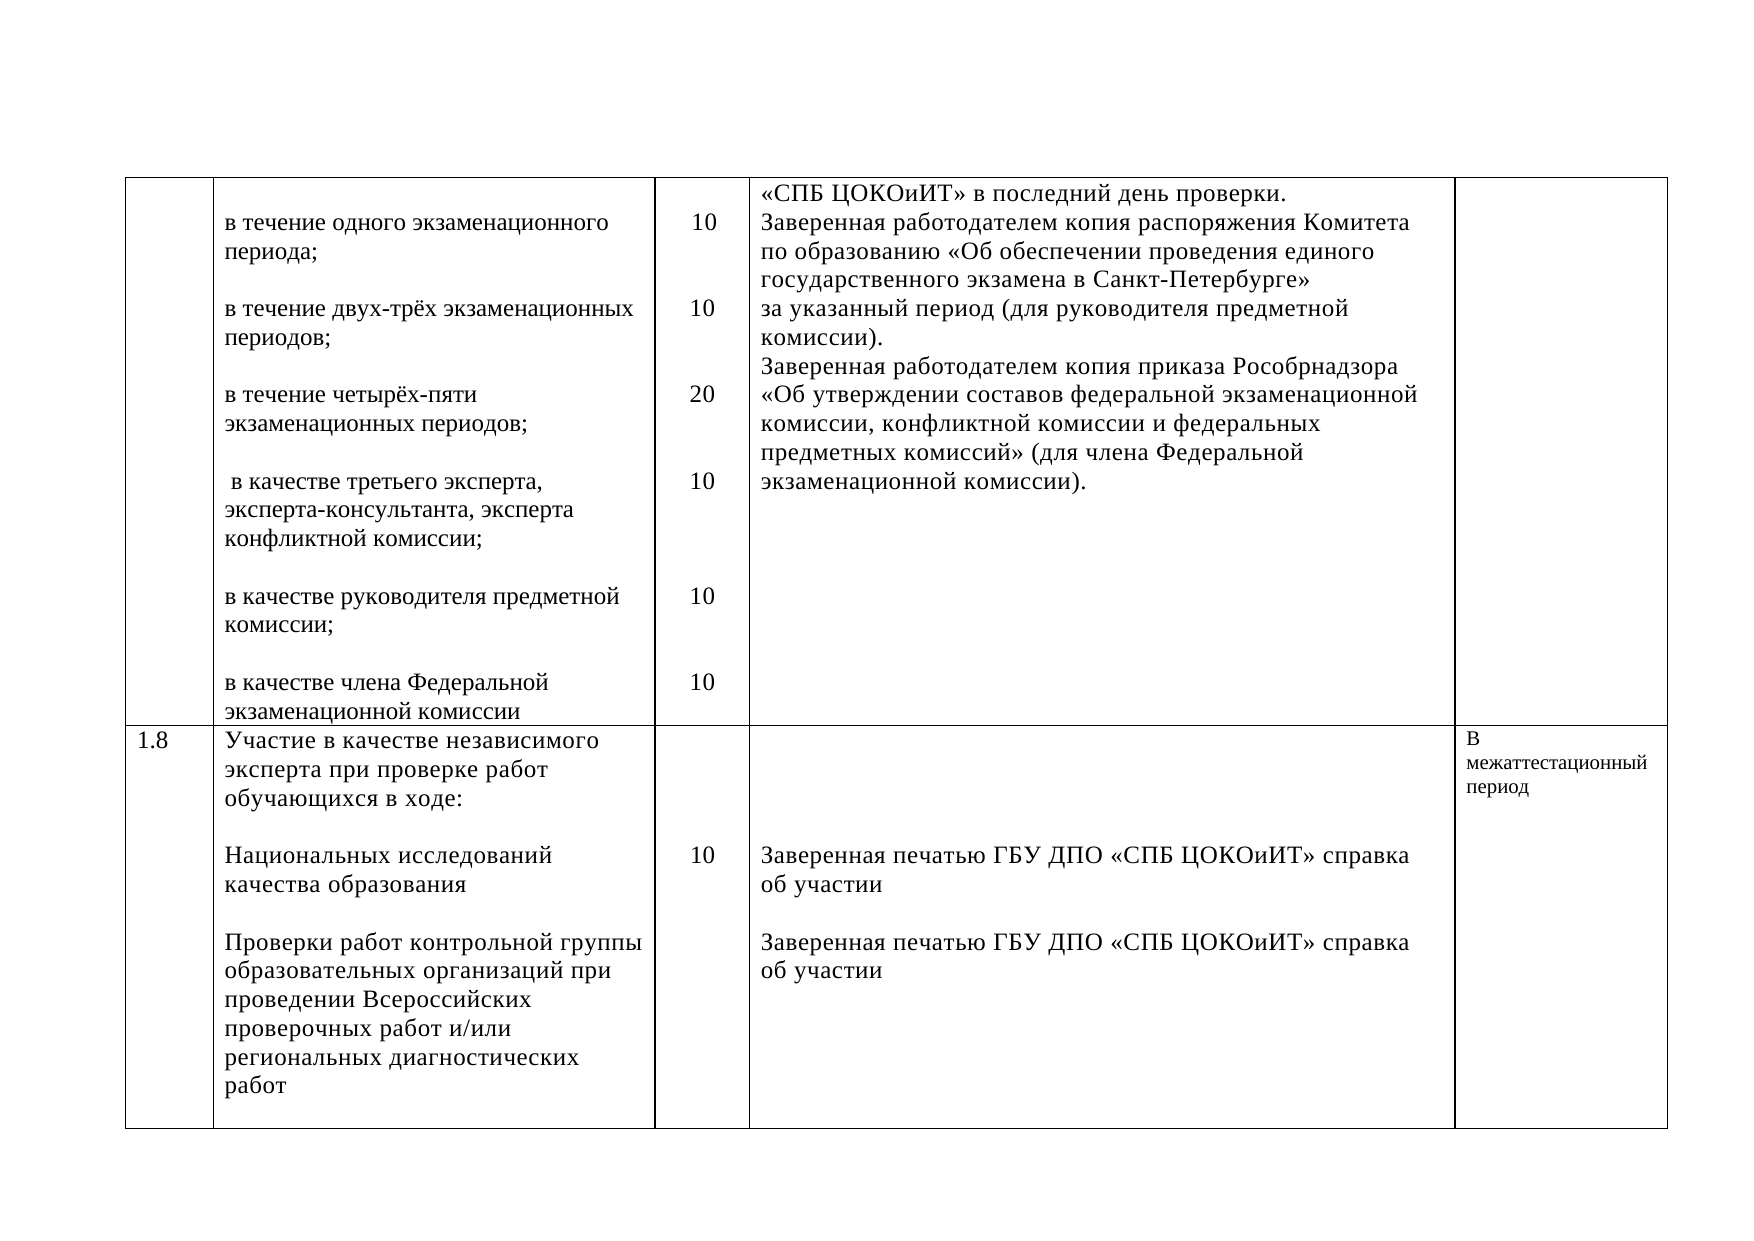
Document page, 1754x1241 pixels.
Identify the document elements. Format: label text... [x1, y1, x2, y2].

table_cell 10 [656, 726, 749, 1128]
table_cell 1.8 [126, 726, 213, 1128]
table_cell Заверенная печатью ГБУ ДПО «СПБ ЦОКОиИТ» справка об участии Заверенная печатью ГБУ ДПО «СПБ ЦОКОиИТ» справка об участии [750, 726, 1454, 1128]
table_cell [1456, 178, 1667, 724]
table_cell «СПБ ЦОКОиИТ» в последний день проверки. Заверенная работодателем копия распоряжения Комитета по образованию «Об обеспечении проведения единого государственного экзамена в Санкт-Петербурге» за указанный период (для руководителя предметной комиссии). Заверенная работодателем копия приказа Рособрнадзора «Об утверждении составов федеральной экзаменационной комиссии, конфликтной комиссии и федеральных предметных комиссий» (для члена Федеральной экзаменационной комиссии). [750, 178, 1454, 724]
table_cell Участие в качестве независимого эксперта при проверке работ обучающихся в ходе: Национальных исследований качества образования Проверки работ контрольной группы образовательных организаций при проведении Всероссийских проверочных работ и/или региональных диагностических работ [214, 726, 654, 1128]
table_cell в течение одного экзаменационного периода; в течение двух-трёх экзаменационных периодов; в течение четырёх-пяти экзаменационных периодов; в качестве третьего эксперта, эксперта-консультанта, эксперта конфликтной комиссии; в качестве руководителя предметной комиссии; в качестве члена Федеральной экзаменационной комиссии [214, 178, 654, 724]
table_cell [126, 178, 213, 724]
table_cell В межаттестационный период [1456, 726, 1667, 1128]
table_cell 10 10 20 10 10 10 [656, 178, 749, 724]
